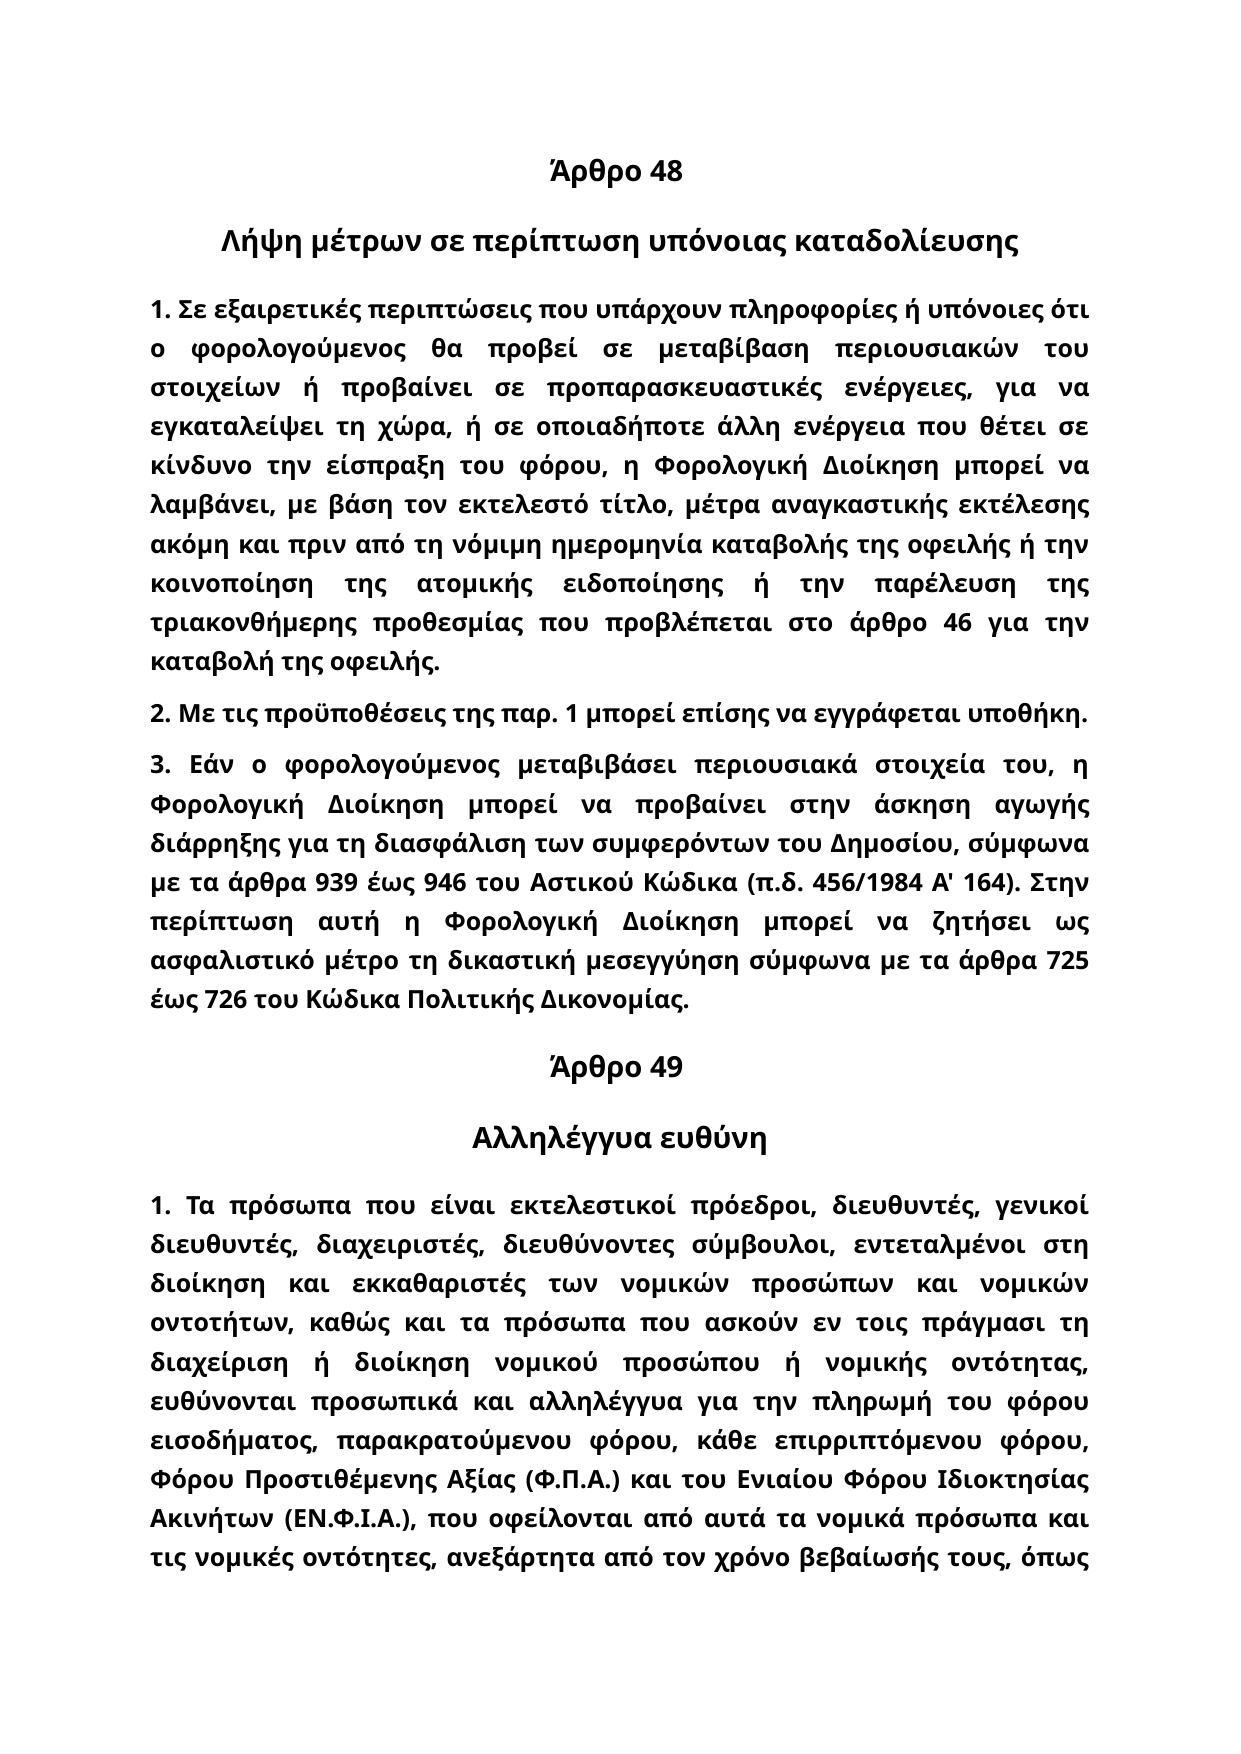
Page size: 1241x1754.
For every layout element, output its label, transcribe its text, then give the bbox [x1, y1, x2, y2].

subtitle Αλληλέγγυα ευθύνη [150, 1117, 1090, 1157]
text 3. Εάν ο φορολογούμενος μεταβιβάσει περιουσιακά στοιχεία του, η Φορολογική Διοίκηση μπορεί να προβαίνει στην άσκηση αγωγής διάρρηξης για τη διασφάλιση των συμφερόντων του Δημοσίου, σύμφωνα με τα άρθρα 939 έως 946 του Αστικού Κώδικα (π.δ. 456/1984 Α' 164). Στην περίπτωση αυτή η Φορολογική Διοίκηση μπορεί να ζητήσει ως ασφαλιστικό μέτρο τη δικαστική μεσεγγύηση σύμφωνα με τα άρθρα 725 έως 726 του Κώδικα Πολιτικής Δικονομίας. [150, 747, 1090, 1016]
subtitle Λήψη μέτρων σε περίπτωση υπόνοιας καταδολίευσης [150, 221, 1090, 260]
text 1. Τα πρόσωπα που είναι εκτελεστικοί πρόεδροι, διευθυντές, γενικοί διευθυντές, διαχειριστές, διευθύνοντες σύμβουλοι, εντεταλμένοι στη διοίκηση και εκκαθαριστές των νομικών προσώπων και νομικών οντοτήτων, καθώς και τα πρόσωπα που ασκούν εν τοις πράγμασι τη διαχείριση ή διοίκηση νομικού προσώπου ή νομικής οντότητας, ευθύνονται προσωπικά και αλληλέγγυα για την πληρωμή του φόρου εισοδήματος, παρακρατούμενου φόρου, κάθε επιρριπτόμενου φόρου, Φόρου Προστιθέμενης Αξίας (Φ.Π.Α.) και του Ενιαίου Φόρου Ιδιοκτησίας Ακινήτων (ΕΝ.Φ.Ι.Α.), που οφείλονται από αυτά τα νομικά πρόσωπα και τις νομικές οντότητες, ανεξάρτητα από τον χρόνο βεβαίωσής τους, όπως [150, 1187, 1090, 1574]
text 1. Σε εξαιρετικές περιπτώσεις που υπάρχουν πληροφορίες ή υπόνοιες ότι ο φορολογούμενος θα προβεί σε μεταβίβαση περιουσιακών του στοιχείων ή προβαίνει σε προπαρασκευαστικές ενέργειες, για να εγκαταλείψει τη χώρα, ή σε οποιαδήποτε άλλη ενέργεια που θέτει σε κίνδυνο την είσπραξη του φόρου, η Φορολογική Διοίκηση μπορεί να λαμβάνει, με βάση τον εκτελεστό τίτλο, μέτρα αναγκαστικής εκτέλεσης ακόμη και πριν από τη νόμιμη ημερομηνία καταβολής της οφειλής ή την κοινοποίηση της ατομικής ειδοποίησης ή την παρέλευση της τριακονθήμερης προθεσμίας που προβλέπεται στο άρθρο 46 για την καταβολή της οφειλής. [150, 291, 1090, 678]
subtitle Άρθρο 48 [150, 150, 1090, 190]
text 2. Με τις προϋποθέσεις της παρ. 1 μπορεί επίσης να εγγράφεται υποθήκη. [150, 695, 1090, 729]
subtitle Άρθρο 49 [150, 1046, 1090, 1086]
